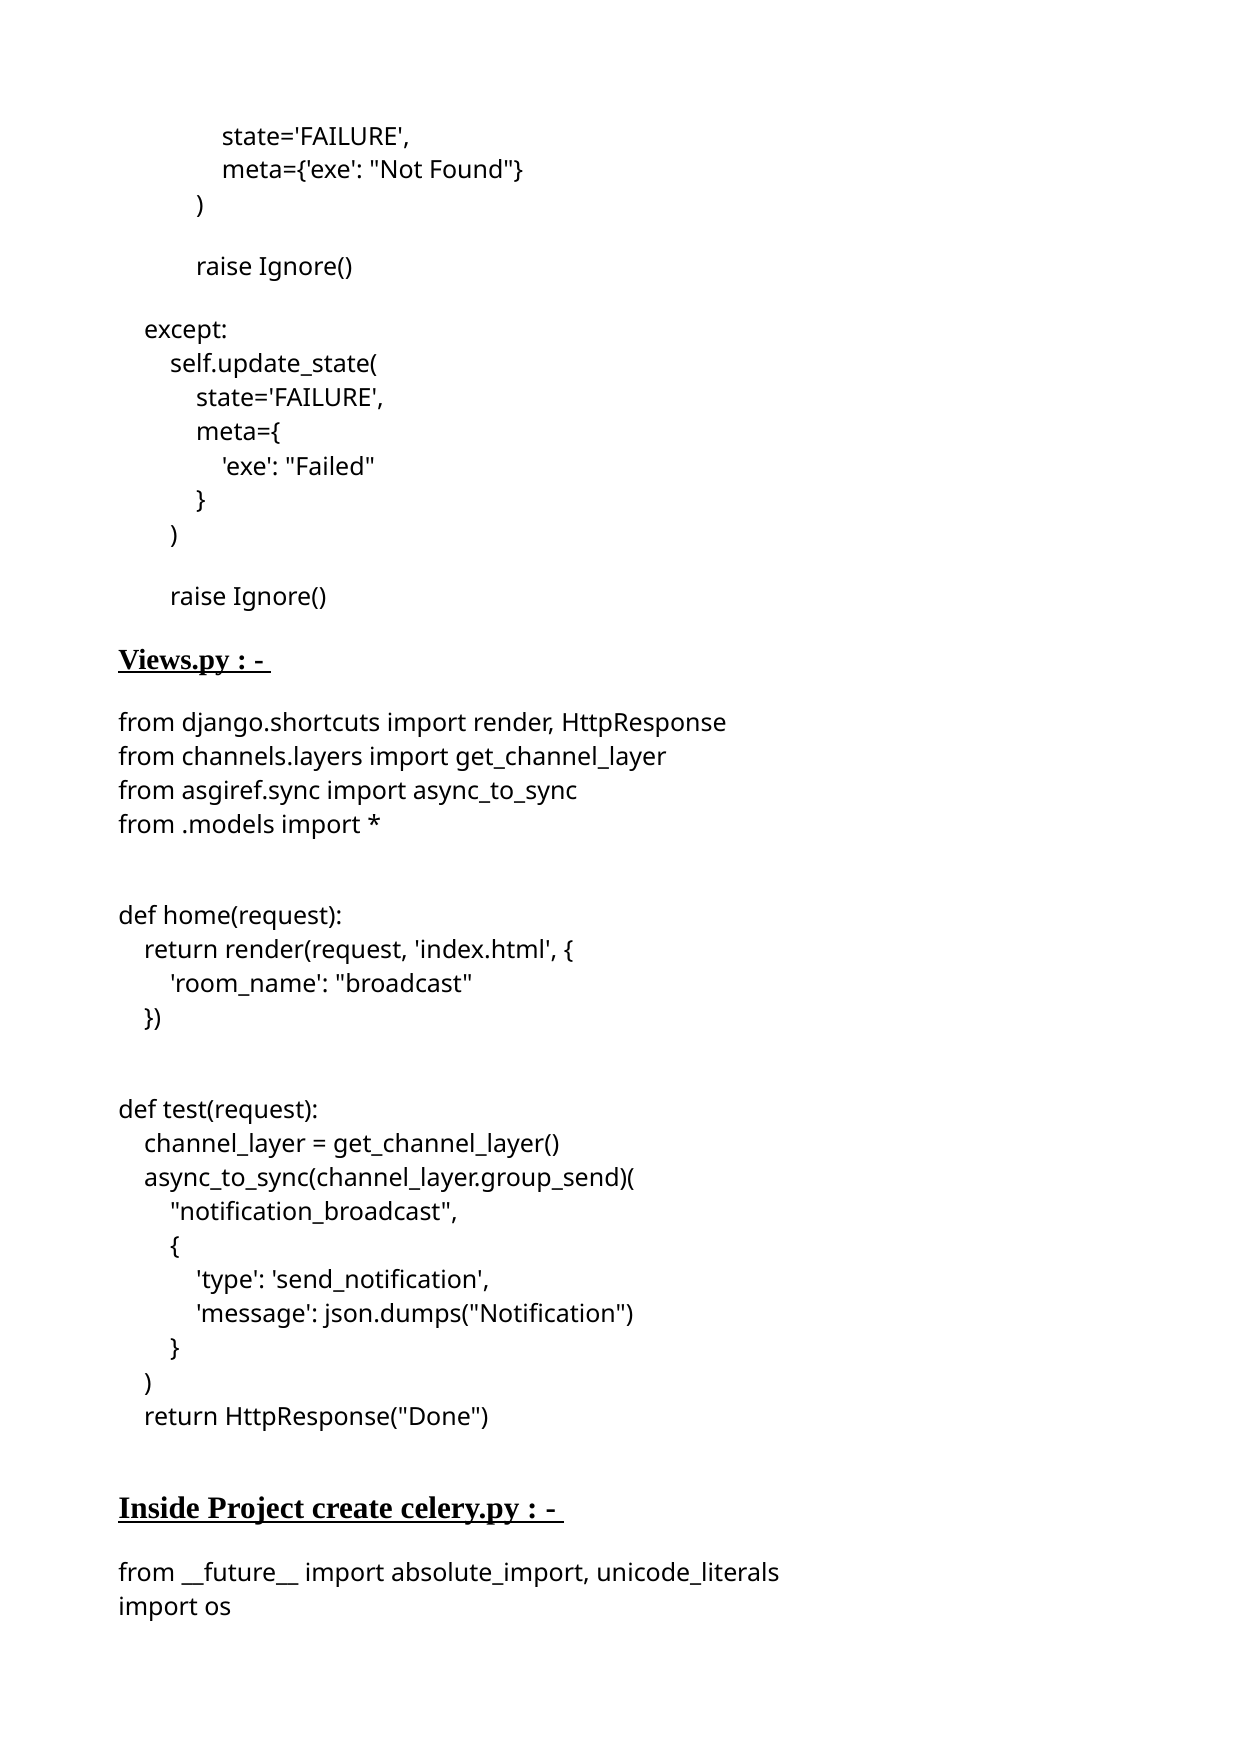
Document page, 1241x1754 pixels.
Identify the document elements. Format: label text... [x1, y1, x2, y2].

text state='FAILURE', meta={'exe': "Not Found"} ) raise Ignore() except: self.update_state( state='FAILURE', meta={ 'exe': "Failed" } ) raise Ignore() [118, 118, 1122, 642]
text Inside Project create celery.py : - [118, 1490, 1122, 1526]
text from django.shortcuts import render, HttpResponse from channels.layers import get_channel_layer from asgiref.sync import async_to_sync from .models import * def home(request): return render(request, 'index.html', { 'room_name': "broadcast" }) def test(request): channel_layer = get_channel_layer() async_to_sync(channel_layer.group_send)( "notification_broadcast", { 'type': 'send_notification', 'message': json.dumps("Notification") } ) return HttpResponse("Done") [118, 704, 1122, 1461]
text from __future__ import absolute_import, unicode_literals import os [118, 1554, 1122, 1623]
text Views.py : - [118, 642, 1122, 675]
